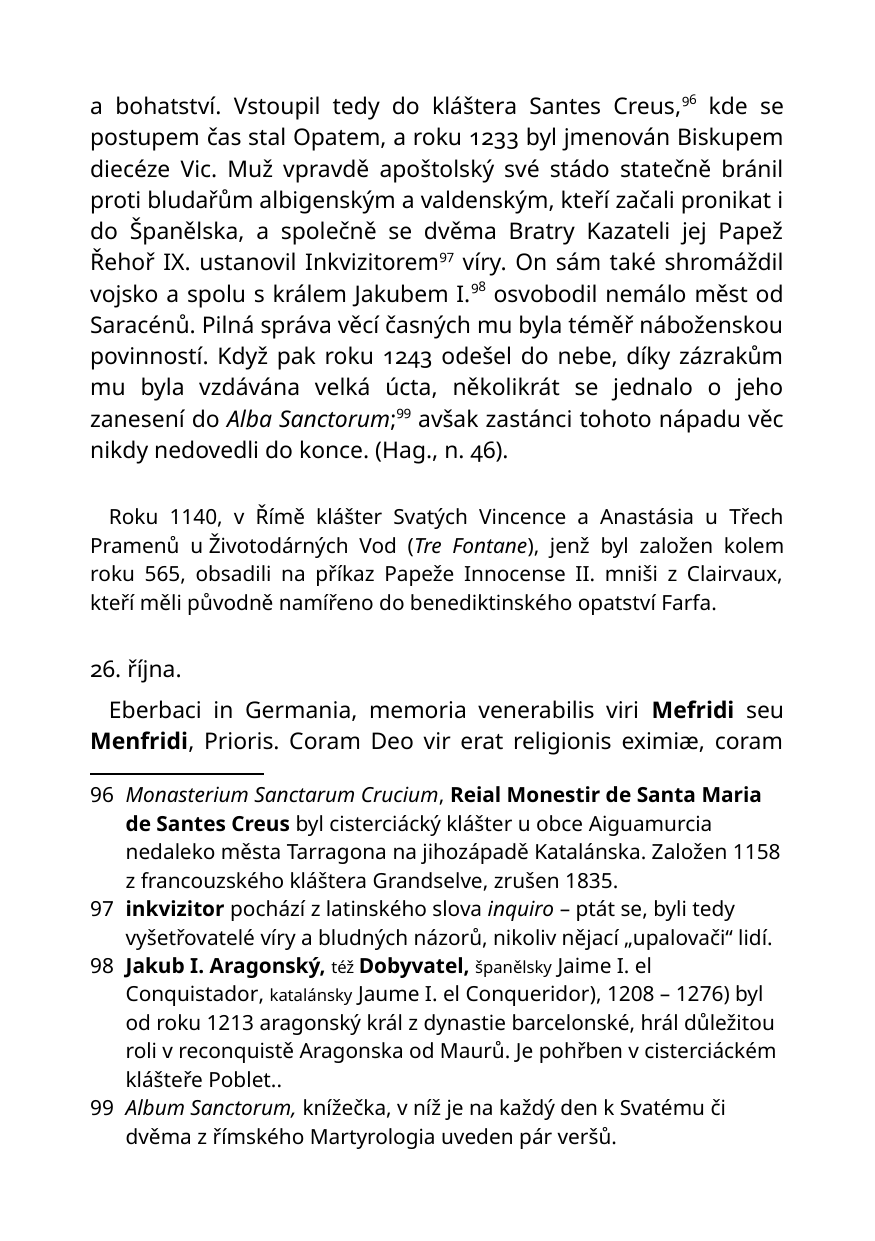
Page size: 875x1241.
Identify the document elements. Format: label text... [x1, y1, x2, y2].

text Eberbaci in Germania, memoria venerabilis viri Mefridi seu Menfridi, Prioris. Coram Deo vir erat religionis eximiæ, coram [90, 693, 784, 756]
text a bohatství. Vstoupil tedy do kláštera Santes Creus, kde se postupem čas stal Opatem, a roku 1233 byl jmenován Biskupem diecéze Vic. Muž vpravdě apoštolský své stádo statečně bránil proti bludařům albigenským a valdenským, kteří začali pronikat i do Španělska, a společně se dvěma Bratry Kazateli jej Papež Řehoř IX. ustanovil Inkvizitorem víry. On sám také shromáždil vojsko a spolu s králem Jakubem I. osvobodil nemálo měst od Saracénů. Pilná správa věcí časných mu byla téměř náboženskou povinností. Když pak roku 1243 odešel do nebe, díky zázrakům mu byla vzdávána velká úcta, několikrát se jednalo o jeho zanesení do Alba Sanctorum; avšak zastánci tohoto nápadu věc nikdy nedovedli do konce. (Hag., n. 46). [90, 90, 784, 465]
text Monasterium Sanctarum Crucium, Reial Monestir de Santa Maria de Santes Creus byl cisterciácký klášter u obce Aiguamurcia nedaleko města Tarragona na jihozápadě Katalánska. Založen 1158 z francouzského kláštera Grandselve, zrušen 1835. [90, 781, 784, 894]
text Album Sanctorum, knížečka, v níž je na každý den k Svatému či dvěma z římského Martyrologia uveden pár veršů. [90, 1093, 784, 1150]
text Roku 1140, v Římě klášter Svatých Vincence a Anastásia u Třech Pramenů u Životodárných Vod (Tre Fontane), jenž byl založen kolem roku 565, obsadili na příkaz Papeže Innocense II. mniši z Clairvaux, kteří měli původně namířeno do benediktinského opatství Farfa. [90, 502, 784, 616]
text 26. října. [90, 653, 784, 684]
text Jakub I. Aragonský, též Dobyvatel, španělsky Jaime I. el Conquistador, katalánsky Jaume I. el Conqueridor), 1208 – 1276) byl od roku 1213 aragonský král z dynastie barcelonské, hrál důležitou roli v reconquistě Aragonska od Maurů. Je pohřben v cisterciáckém klášteře Poblet.. [90, 951, 784, 1093]
text inkvizitor pochází z latinského slova inquiro – ptát se, byli tedy vyšetřovatelé víry a bludných názorů, nikoliv nějací „upalovači“ lidí. [90, 894, 784, 951]
